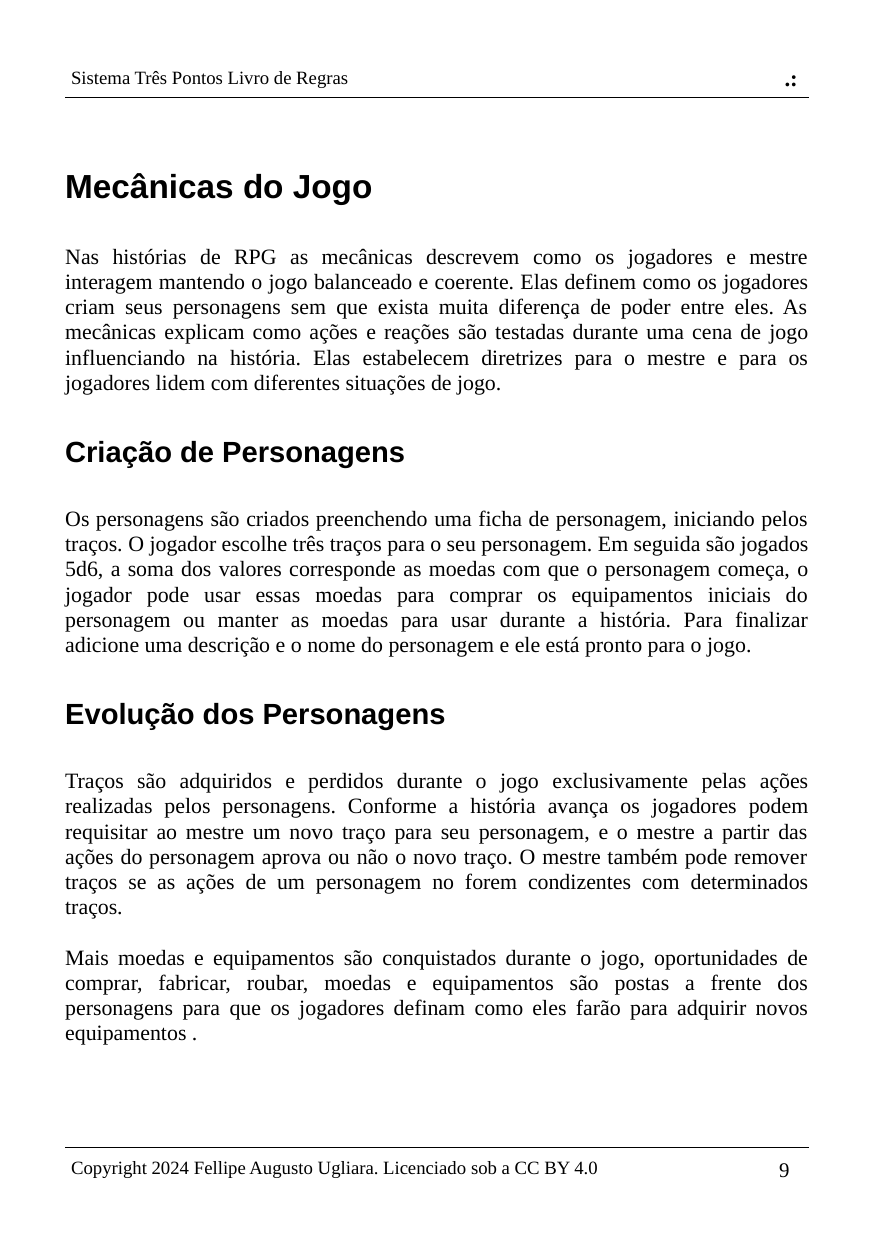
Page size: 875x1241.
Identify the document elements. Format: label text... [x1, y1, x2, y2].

text Nas histórias de RPG as mecânicas descrevem como os jogadores e mestre interagem mantendo o jogo balanceado e coerente. Elas definem como os jogadores criam seus personagens sem que exista muita diferença de poder entre eles. As mecânicas explicam como ações e reações são testadas durante uma cena de jogo influenciando na história. Elas estabelecem diretrizes para o mestre e para os jogadores lidem com diferentes situações de jogo. [65, 244, 809, 395]
subtitle Criação de Personagens [65, 435, 809, 468]
text Mais moedas e equipamentos são conquistados durante o jogo, oportunidades de comprar, fabricar, roubar, moedas e equipamentos são postas a frente dos personagens para que os jogadores definam como eles farão para adquirir novos equipamentos . [65, 945, 809, 1046]
subtitle Mecânicas do Jogo [65, 168, 809, 206]
subtitle Evolução dos Personagens [65, 697, 809, 731]
text Traços são adquiridos e perdidos durante o jogo exclusivamente pelas ações realizadas pelos personagens. Conforme a história avança os jogadores podem requisitar ao mestre um novo traço para seu personagem, e o mestre a partir das ações do personagem aprova ou não o novo traço. O mestre também pode remover traços se as ações de um personagem no forem condizentes com determinados traços. [65, 768, 809, 919]
text Os personagens são criados preenchendo uma ficha de personagem, iniciando pelos traços. O jogador escolhe três traços para o seu personagem. Em seguida são jogados 5d6, a soma dos valores corresponde as moedas com que o personagem começa, o jogador pode usar essas moedas para comprar os equipamentos iniciais do personagem ou manter as moedas para usar durante a história. Para finalizar adicione uma descrição e o nome do personagem e ele está pronto para o jogo. [65, 506, 809, 657]
